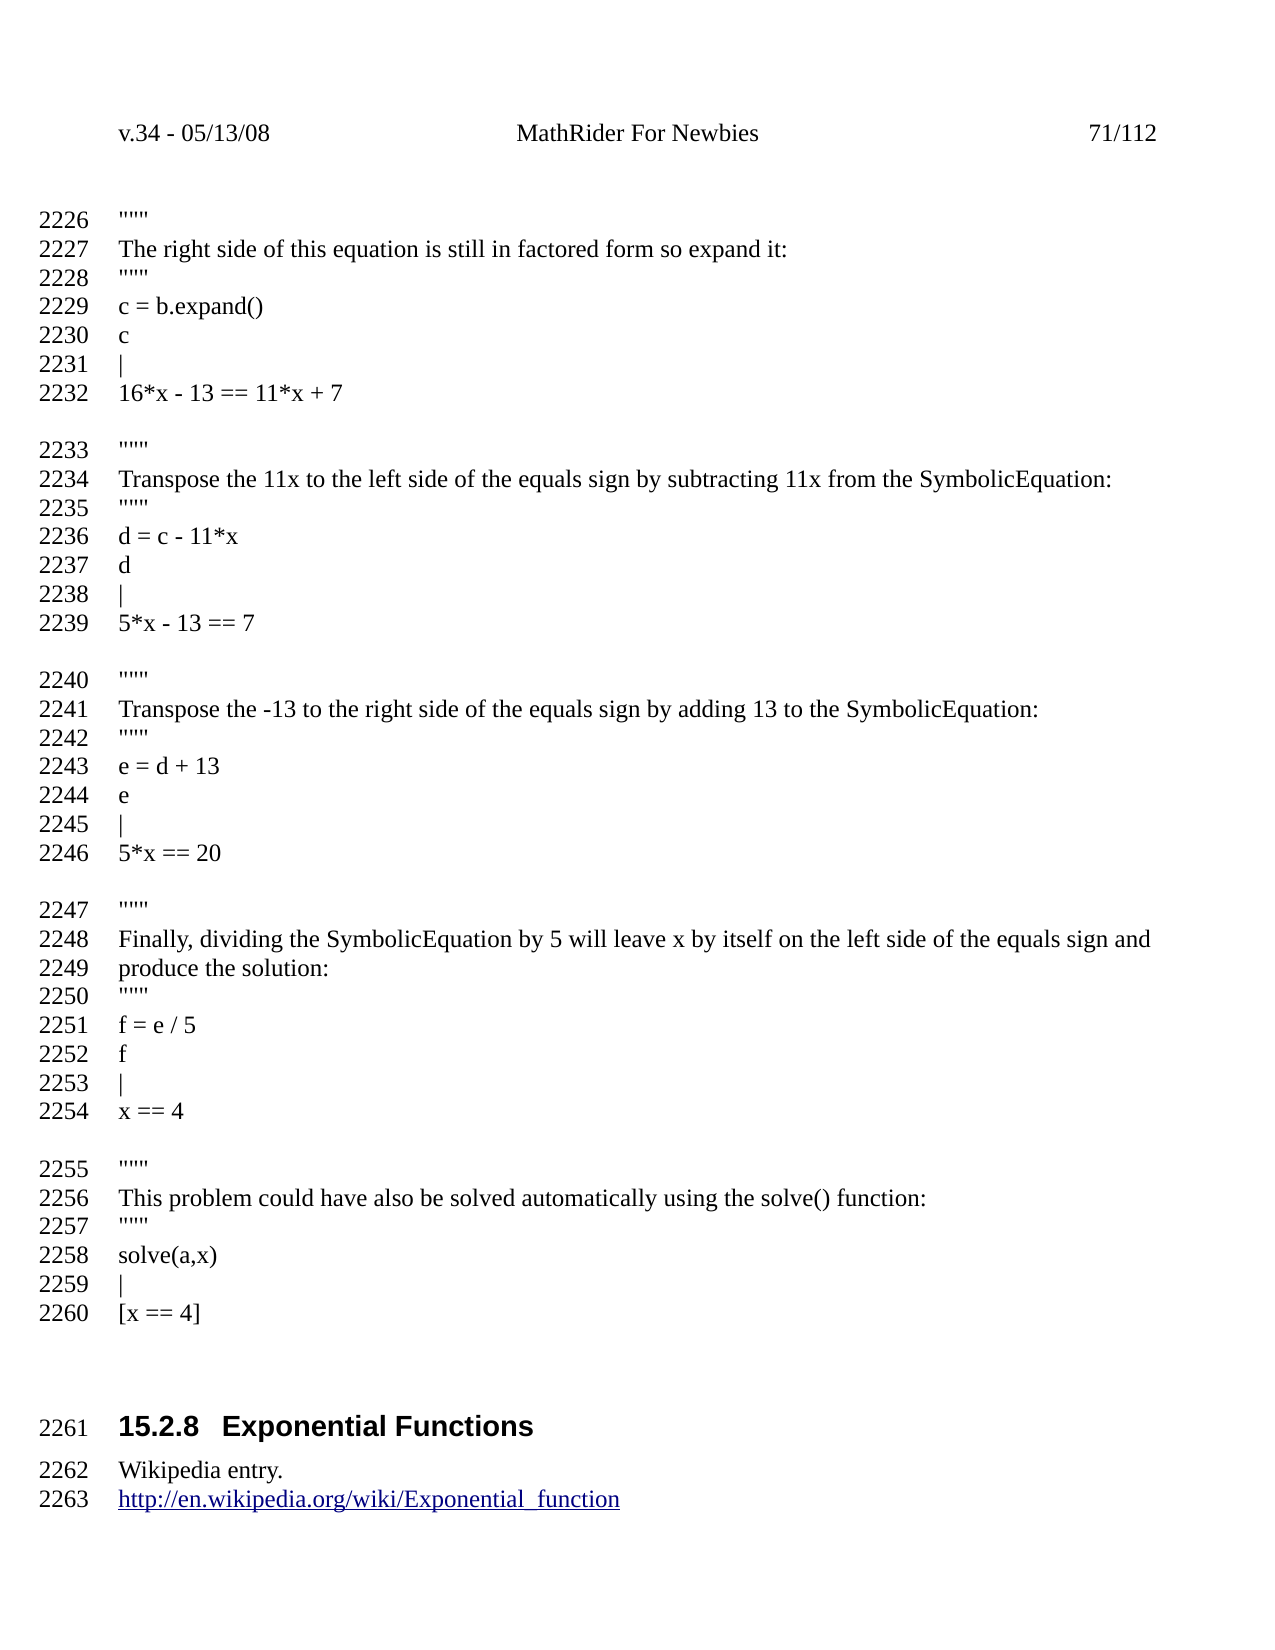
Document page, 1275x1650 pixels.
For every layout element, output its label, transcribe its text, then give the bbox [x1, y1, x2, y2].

text f = e / 5 [118, 1010, 1157, 1039]
text | [118, 349, 1157, 378]
text The right side of this equation is still in factored form so expand it: [118, 234, 1157, 263]
text """ [118, 435, 1157, 464]
text 5*x - 13 == 7 [118, 608, 1157, 636]
text e [118, 780, 1157, 809]
text http://en.wikipedia.org/wiki/Exponential_function [118, 1484, 1157, 1512]
text """ [118, 1154, 1157, 1183]
text """ [118, 895, 1157, 924]
text | [118, 809, 1157, 838]
text e = d + 13 [118, 751, 1157, 780]
subtitle Exponential Functions [118, 1409, 1157, 1442]
text Finally, dividing the SymbolicEquation by 5 will leave x by itself on the left side of the equals sign and produce the solution: [118, 924, 1157, 981]
text """ [118, 981, 1157, 1010]
text """ [118, 723, 1157, 751]
text """ [118, 665, 1157, 694]
text Wikipedia entry. [118, 1455, 1157, 1484]
text """ [118, 493, 1157, 521]
text [x == 4] [118, 1298, 1157, 1326]
text d [118, 550, 1157, 579]
text c = b.expand() [118, 291, 1157, 320]
text """ [118, 1211, 1157, 1240]
text x == 4 [118, 1096, 1157, 1125]
text """ [118, 263, 1157, 291]
text This problem could have also be solved automatically using the solve() function: [118, 1183, 1157, 1211]
text 5*x == 20 [118, 838, 1157, 866]
text | [118, 579, 1157, 608]
text c [118, 320, 1157, 349]
text | [118, 1068, 1157, 1096]
text solve(a,x) [118, 1240, 1157, 1269]
text """ [118, 205, 1157, 234]
text Transpose the 11x to the left side of the equals sign by subtracting 11x from the SymbolicEquation: [118, 464, 1157, 493]
text d = c - 11*x [118, 521, 1157, 550]
text f [118, 1039, 1157, 1068]
text Transpose the -13 to the right side of the equals sign by adding 13 to the SymbolicEquation: [118, 694, 1157, 723]
text 16*x - 13 == 11*x + 7 [118, 378, 1157, 406]
text | [118, 1269, 1157, 1298]
